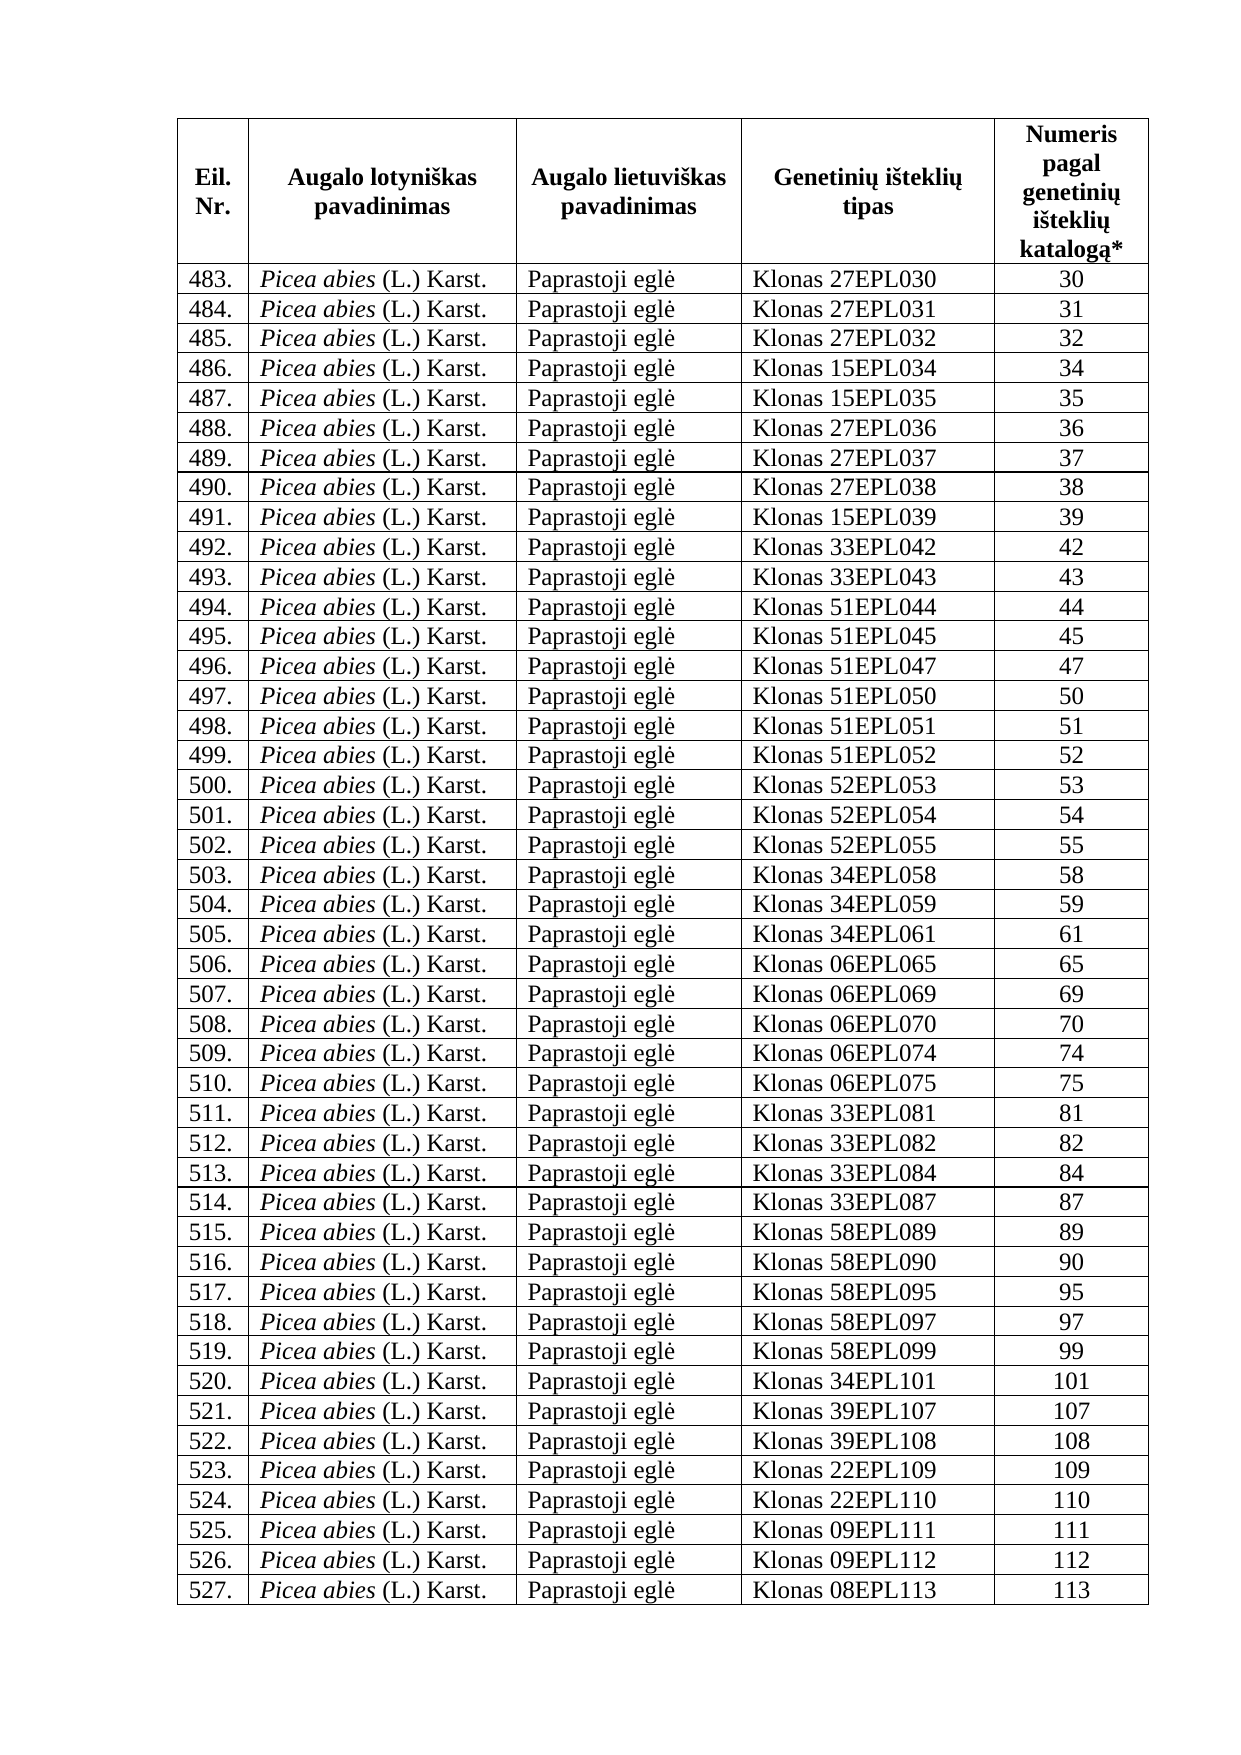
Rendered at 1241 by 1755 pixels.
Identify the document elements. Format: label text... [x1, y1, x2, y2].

table_cell Picea abies (L.) Karst. [249, 413, 516, 442]
table_cell Klonas 58EPL089 [742, 1217, 994, 1246]
table_cell 510. [178, 1068, 248, 1097]
table_cell Picea abies (L.) Karst. [249, 1307, 516, 1335]
table_cell 491. [178, 502, 248, 531]
table_cell 521. [178, 1396, 248, 1425]
table_cell Paprastoji eglė [517, 532, 741, 561]
table_cell Paprastoji eglė [517, 1396, 741, 1425]
table_cell Picea abies (L.) Karst. [249, 562, 516, 591]
table_cell 87 [995, 1188, 1148, 1216]
table_cell Klonas 34EPL058 [742, 860, 994, 888]
table_cell Picea abies (L.) Karst. [249, 1545, 516, 1574]
table_cell Picea abies (L.) Karst. [249, 860, 516, 888]
table_cell 511. [178, 1098, 248, 1127]
table_cell Paprastoji eglė [517, 770, 741, 799]
table_cell 487. [178, 383, 248, 412]
table_cell Paprastoji eglė [517, 294, 741, 322]
table_header Genetinių išteklių tipas [742, 119, 994, 263]
table_cell Paprastoji eglė [517, 1366, 741, 1395]
table_cell Klonas 27EPL030 [742, 264, 994, 293]
table_cell 32 [995, 324, 1148, 352]
table_cell 61 [995, 919, 1148, 948]
table_cell Klonas 39EPL107 [742, 1396, 994, 1425]
table_cell Klonas 15EPL039 [742, 502, 994, 531]
table_cell 512. [178, 1128, 248, 1157]
table_cell Picea abies (L.) Karst. [249, 443, 516, 471]
table_cell Paprastoji eglė [517, 413, 741, 442]
table_cell Paprastoji eglė [517, 1277, 741, 1306]
table_cell 58 [995, 860, 1148, 888]
table_cell 520. [178, 1366, 248, 1395]
table_cell 519. [178, 1336, 248, 1365]
table_cell Klonas 33EPL082 [742, 1128, 994, 1157]
table_cell Klonas 33EPL087 [742, 1188, 994, 1216]
table_cell Paprastoji eglė [517, 949, 741, 978]
table_cell Klonas 06EPL070 [742, 1009, 994, 1037]
table_cell 525. [178, 1515, 248, 1544]
table_cell Klonas 06EPL075 [742, 1068, 994, 1097]
table_cell Picea abies (L.) Karst. [249, 1158, 516, 1186]
table_cell Klonas 22EPL110 [742, 1485, 994, 1514]
table_cell Paprastoji eglė [517, 562, 741, 591]
table_cell 488. [178, 413, 248, 442]
table_cell Klonas 33EPL042 [742, 532, 994, 561]
table_cell Paprastoji eglė [517, 264, 741, 293]
table_cell Picea abies (L.) Karst. [249, 383, 516, 412]
table_cell Paprastoji eglė [517, 1485, 741, 1514]
table_cell Picea abies (L.) Karst. [249, 1336, 516, 1365]
table_cell Paprastoji eglė [517, 324, 741, 352]
table_cell 50 [995, 681, 1148, 710]
table_cell Klonas 51EPL052 [742, 741, 994, 769]
table_cell Picea abies (L.) Karst. [249, 830, 516, 859]
table_cell 513. [178, 1158, 248, 1186]
table_cell Paprastoji eglė [517, 443, 741, 471]
table_cell Klonas 22EPL109 [742, 1456, 994, 1484]
table_cell Picea abies (L.) Karst. [249, 1575, 516, 1603]
table_cell 82 [995, 1128, 1148, 1157]
table_cell 522. [178, 1426, 248, 1454]
table_cell Klonas 09EPL111 [742, 1515, 994, 1544]
table_cell 499. [178, 741, 248, 769]
table_cell Picea abies (L.) Karst. [249, 949, 516, 978]
table_cell Paprastoji eglė [517, 1098, 741, 1127]
table_cell 37 [995, 443, 1148, 471]
table_cell 508. [178, 1009, 248, 1037]
table_cell Picea abies (L.) Karst. [249, 1515, 516, 1544]
table_cell Paprastoji eglė [517, 711, 741, 739]
table_header Eil. Nr. [178, 119, 248, 263]
table_cell Picea abies (L.) Karst. [249, 1485, 516, 1514]
table_cell Klonas 58EPL097 [742, 1307, 994, 1335]
table_cell 42 [995, 532, 1148, 561]
table_cell 97 [995, 1307, 1148, 1335]
table_cell Picea abies (L.) Karst. [249, 1396, 516, 1425]
table_cell 81 [995, 1098, 1148, 1127]
table_cell 492. [178, 532, 248, 561]
table_cell Paprastoji eglė [517, 1456, 741, 1484]
table_cell Paprastoji eglė [517, 651, 741, 680]
table_cell 518. [178, 1307, 248, 1335]
table_cell 517. [178, 1277, 248, 1306]
table_cell Picea abies (L.) Karst. [249, 353, 516, 382]
table_cell Klonas 09EPL112 [742, 1545, 994, 1574]
table_cell Klonas 06EPL069 [742, 979, 994, 1008]
table_cell Picea abies (L.) Karst. [249, 681, 516, 710]
table_cell 30 [995, 264, 1148, 293]
table_cell 74 [995, 1039, 1148, 1067]
table_cell Klonas 06EPL065 [742, 949, 994, 978]
table_cell Paprastoji eglė [517, 741, 741, 769]
table_cell 527. [178, 1575, 248, 1603]
table_cell Paprastoji eglė [517, 1426, 741, 1454]
table_cell 70 [995, 1009, 1148, 1037]
table_cell Klonas 27EPL032 [742, 324, 994, 352]
table_cell 495. [178, 621, 248, 650]
table_cell 496. [178, 651, 248, 680]
table_cell Paprastoji eglė [517, 1336, 741, 1365]
table_cell 109 [995, 1456, 1148, 1484]
table_cell 36 [995, 413, 1148, 442]
table_cell Klonas 52EPL055 [742, 830, 994, 859]
table_cell 501. [178, 800, 248, 829]
table_cell 485. [178, 324, 248, 352]
table_cell 55 [995, 830, 1148, 859]
table_header Numeris pagal genetinių išteklių katalogą* [995, 119, 1148, 263]
table_cell 39 [995, 502, 1148, 531]
table_cell 52 [995, 741, 1148, 769]
table_cell 51 [995, 711, 1148, 739]
table_cell 523. [178, 1456, 248, 1484]
table_cell Paprastoji eglė [517, 502, 741, 531]
table_cell 514. [178, 1188, 248, 1216]
table_cell 45 [995, 621, 1148, 650]
table_cell 486. [178, 353, 248, 382]
table_cell Picea abies (L.) Karst. [249, 473, 516, 501]
table_cell Picea abies (L.) Karst. [249, 979, 516, 1008]
table_cell 502. [178, 830, 248, 859]
table_cell 506. [178, 949, 248, 978]
table_cell 503. [178, 860, 248, 888]
table_cell Paprastoji eglė [517, 860, 741, 888]
table_cell Picea abies (L.) Karst. [249, 1426, 516, 1454]
table_cell 35 [995, 383, 1148, 412]
table_cell Picea abies (L.) Karst. [249, 651, 516, 680]
table_cell Picea abies (L.) Karst. [249, 770, 516, 799]
table_cell 90 [995, 1247, 1148, 1276]
table_cell Paprastoji eglė [517, 830, 741, 859]
table_cell 494. [178, 592, 248, 620]
table_cell Klonas 52EPL053 [742, 770, 994, 799]
table_cell Paprastoji eglė [517, 473, 741, 501]
table_cell Paprastoji eglė [517, 1545, 741, 1574]
table_cell 509. [178, 1039, 248, 1067]
table_cell Paprastoji eglė [517, 919, 741, 948]
table_cell 489. [178, 443, 248, 471]
table_cell 54 [995, 800, 1148, 829]
table_cell Picea abies (L.) Karst. [249, 1188, 516, 1216]
table_cell 107 [995, 1396, 1148, 1425]
table_cell Picea abies (L.) Karst. [249, 800, 516, 829]
table_cell 504. [178, 890, 248, 918]
table_header Augalo lietuviškas pavadinimas [517, 119, 741, 263]
table_cell Picea abies (L.) Karst. [249, 1068, 516, 1097]
table_cell 113 [995, 1575, 1148, 1603]
table_cell Klonas 33EPL043 [742, 562, 994, 591]
table_cell Picea abies (L.) Karst. [249, 532, 516, 561]
table_cell Klonas 34EPL061 [742, 919, 994, 948]
table_cell Klonas 33EPL084 [742, 1158, 994, 1186]
table_cell Picea abies (L.) Karst. [249, 1247, 516, 1276]
table_cell 38 [995, 473, 1148, 501]
table_cell Picea abies (L.) Karst. [249, 264, 516, 293]
table_cell 108 [995, 1426, 1148, 1454]
table_cell Picea abies (L.) Karst. [249, 502, 516, 531]
table_cell 84 [995, 1158, 1148, 1186]
table_cell Klonas 51EPL051 [742, 711, 994, 739]
table_cell Picea abies (L.) Karst. [249, 294, 516, 322]
table_cell 43 [995, 562, 1148, 591]
table_cell Paprastoji eglė [517, 592, 741, 620]
table_cell Picea abies (L.) Karst. [249, 1366, 516, 1395]
table_cell Klonas 27EPL038 [742, 473, 994, 501]
table_cell Picea abies (L.) Karst. [249, 621, 516, 650]
table_cell Klonas 58EPL090 [742, 1247, 994, 1276]
table_cell 505. [178, 919, 248, 948]
table_cell 34 [995, 353, 1148, 382]
table_cell Picea abies (L.) Karst. [249, 919, 516, 948]
table_cell 75 [995, 1068, 1148, 1097]
table_cell Paprastoji eglė [517, 681, 741, 710]
table_cell 53 [995, 770, 1148, 799]
table_cell Paprastoji eglė [517, 1009, 741, 1037]
table_cell Klonas 51EPL045 [742, 621, 994, 650]
table_cell 47 [995, 651, 1148, 680]
table_cell Paprastoji eglė [517, 621, 741, 650]
table_cell Paprastoji eglė [517, 890, 741, 918]
table_cell Picea abies (L.) Karst. [249, 1039, 516, 1067]
table_cell Klonas 27EPL036 [742, 413, 994, 442]
table_cell Klonas 06EPL074 [742, 1039, 994, 1067]
table_cell 101 [995, 1366, 1148, 1395]
table_cell 493. [178, 562, 248, 591]
table_cell Klonas 33EPL081 [742, 1098, 994, 1127]
table_cell Paprastoji eglė [517, 1575, 741, 1603]
table_cell 31 [995, 294, 1148, 322]
table_cell 526. [178, 1545, 248, 1574]
table_cell Klonas 34EPL059 [742, 890, 994, 918]
table_cell Paprastoji eglė [517, 800, 741, 829]
table_cell Picea abies (L.) Karst. [249, 890, 516, 918]
table_cell Picea abies (L.) Karst. [249, 1128, 516, 1157]
table_cell 524. [178, 1485, 248, 1514]
table_cell Klonas 34EPL101 [742, 1366, 994, 1395]
table_cell 490. [178, 473, 248, 501]
table_cell Klonas 39EPL108 [742, 1426, 994, 1454]
table_cell Klonas 08EPL113 [742, 1575, 994, 1603]
table_cell Klonas 58EPL099 [742, 1336, 994, 1365]
table_cell Paprastoji eglė [517, 1128, 741, 1157]
table_cell 44 [995, 592, 1148, 620]
table_cell 484. [178, 294, 248, 322]
table_cell Paprastoji eglė [517, 1217, 741, 1246]
table_cell 111 [995, 1515, 1148, 1544]
table_cell Klonas 51EPL044 [742, 592, 994, 620]
table_cell Klonas 58EPL095 [742, 1277, 994, 1306]
table_cell Paprastoji eglė [517, 1515, 741, 1544]
table_cell 500. [178, 770, 248, 799]
table_cell Paprastoji eglė [517, 979, 741, 1008]
table_cell Paprastoji eglė [517, 1068, 741, 1097]
table_cell 65 [995, 949, 1148, 978]
table_cell Picea abies (L.) Karst. [249, 1456, 516, 1484]
table_cell Klonas 51EPL047 [742, 651, 994, 680]
table_cell Paprastoji eglė [517, 353, 741, 382]
table_cell 89 [995, 1217, 1148, 1246]
table_cell Picea abies (L.) Karst. [249, 592, 516, 620]
table_cell 95 [995, 1277, 1148, 1306]
table_cell 112 [995, 1545, 1148, 1574]
table_cell 99 [995, 1336, 1148, 1365]
table_header Augalo lotyniškas pavadinimas [249, 119, 516, 263]
table_cell Klonas 51EPL050 [742, 681, 994, 710]
table_cell Picea abies (L.) Karst. [249, 711, 516, 739]
table_cell 515. [178, 1217, 248, 1246]
table_cell Paprastoji eglė [517, 1188, 741, 1216]
table_cell 483. [178, 264, 248, 293]
table_cell 507. [178, 979, 248, 1008]
table_cell 110 [995, 1485, 1148, 1514]
table_cell Klonas 15EPL034 [742, 353, 994, 382]
table_cell Klonas 15EPL035 [742, 383, 994, 412]
table_cell Paprastoji eglė [517, 1039, 741, 1067]
table_cell Klonas 27EPL031 [742, 294, 994, 322]
table_cell 497. [178, 681, 248, 710]
table_cell Klonas 27EPL037 [742, 443, 994, 471]
table_cell Klonas 52EPL054 [742, 800, 994, 829]
table_cell 516. [178, 1247, 248, 1276]
table_cell Picea abies (L.) Karst. [249, 324, 516, 352]
table_cell Paprastoji eglė [517, 383, 741, 412]
table_cell 59 [995, 890, 1148, 918]
table_cell Paprastoji eglė [517, 1158, 741, 1186]
table_cell 69 [995, 979, 1148, 1008]
table_cell Paprastoji eglė [517, 1307, 741, 1335]
table_cell 498. [178, 711, 248, 739]
table_cell Picea abies (L.) Karst. [249, 1009, 516, 1037]
table_cell Picea abies (L.) Karst. [249, 1098, 516, 1127]
table_cell Picea abies (L.) Karst. [249, 741, 516, 769]
table_cell Picea abies (L.) Karst. [249, 1277, 516, 1306]
table_cell Picea abies (L.) Karst. [249, 1217, 516, 1246]
table_cell Paprastoji eglė [517, 1247, 741, 1276]
